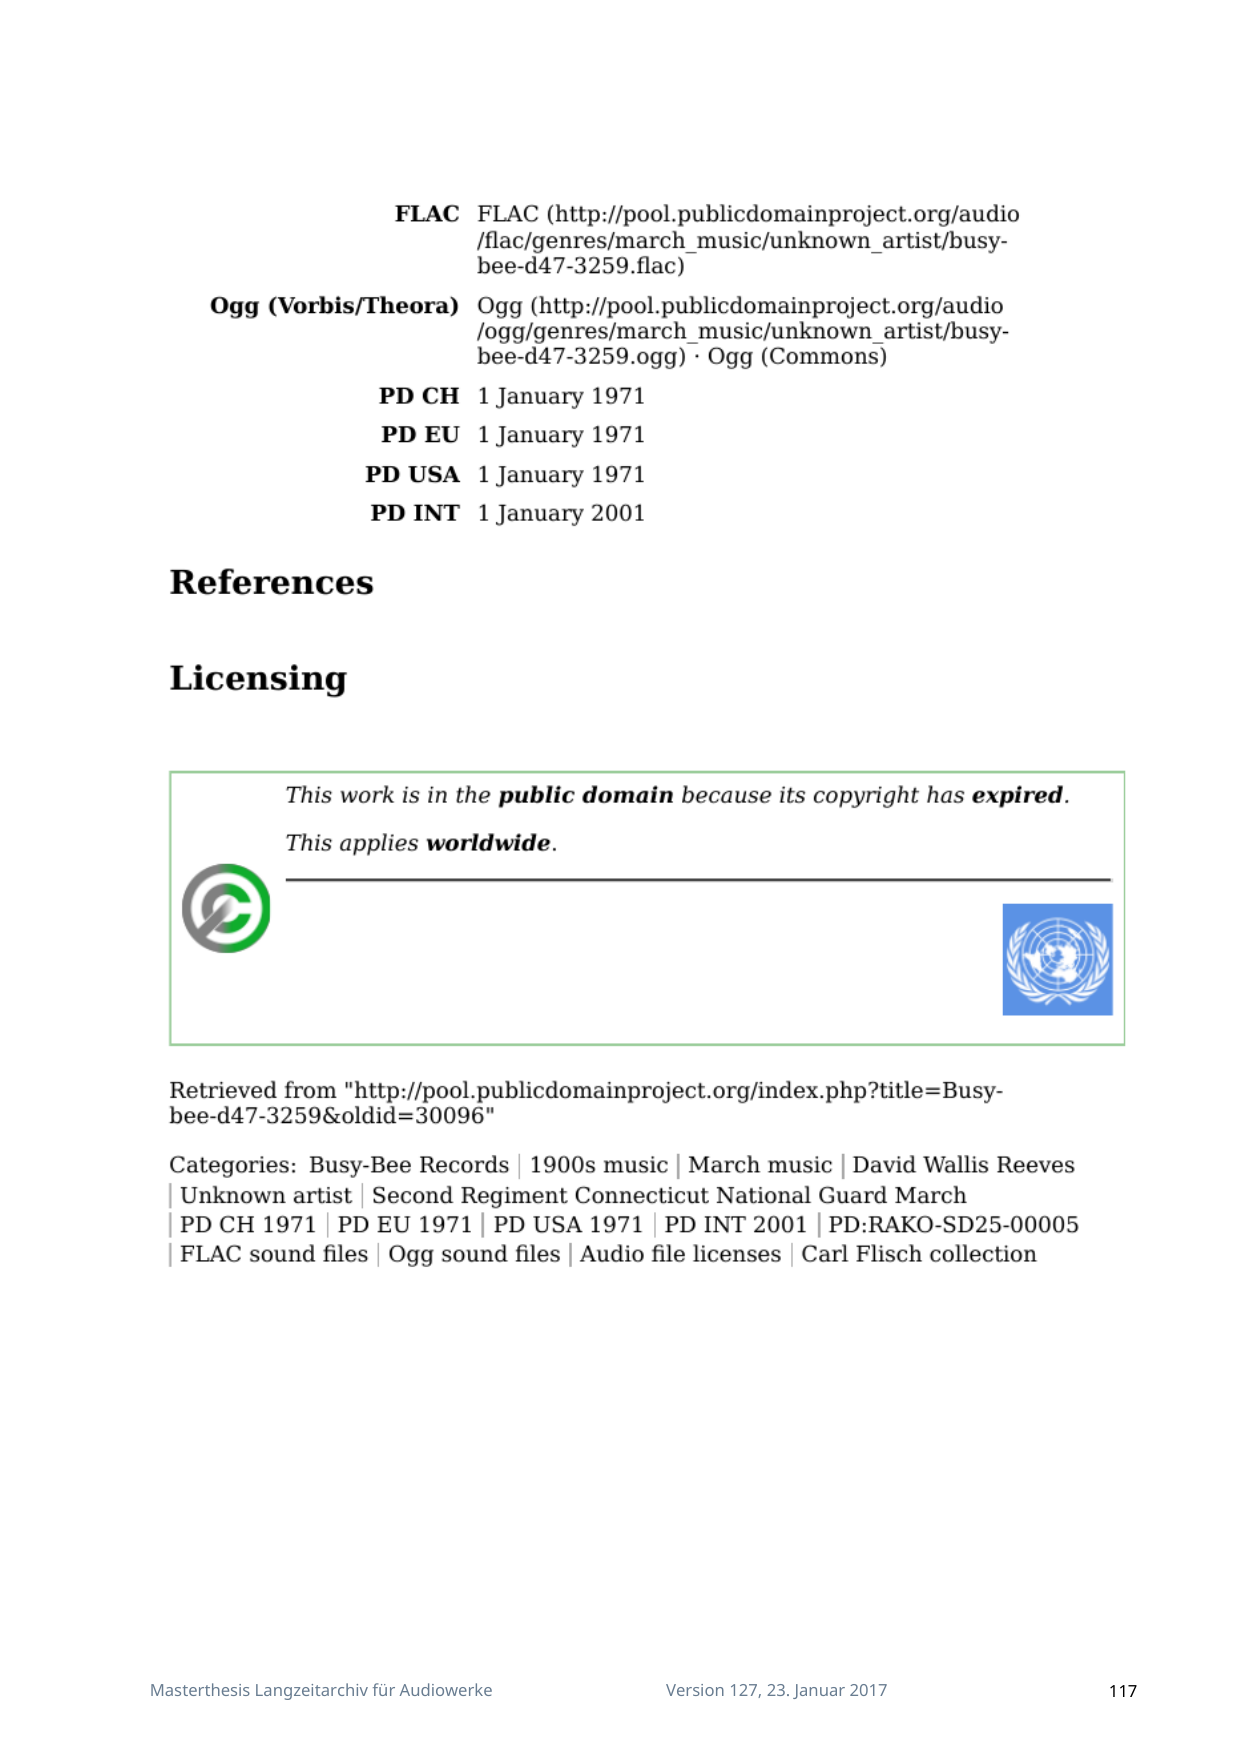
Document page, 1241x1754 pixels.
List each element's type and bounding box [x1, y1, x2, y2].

picture [149, 183, 1136, 1279]
